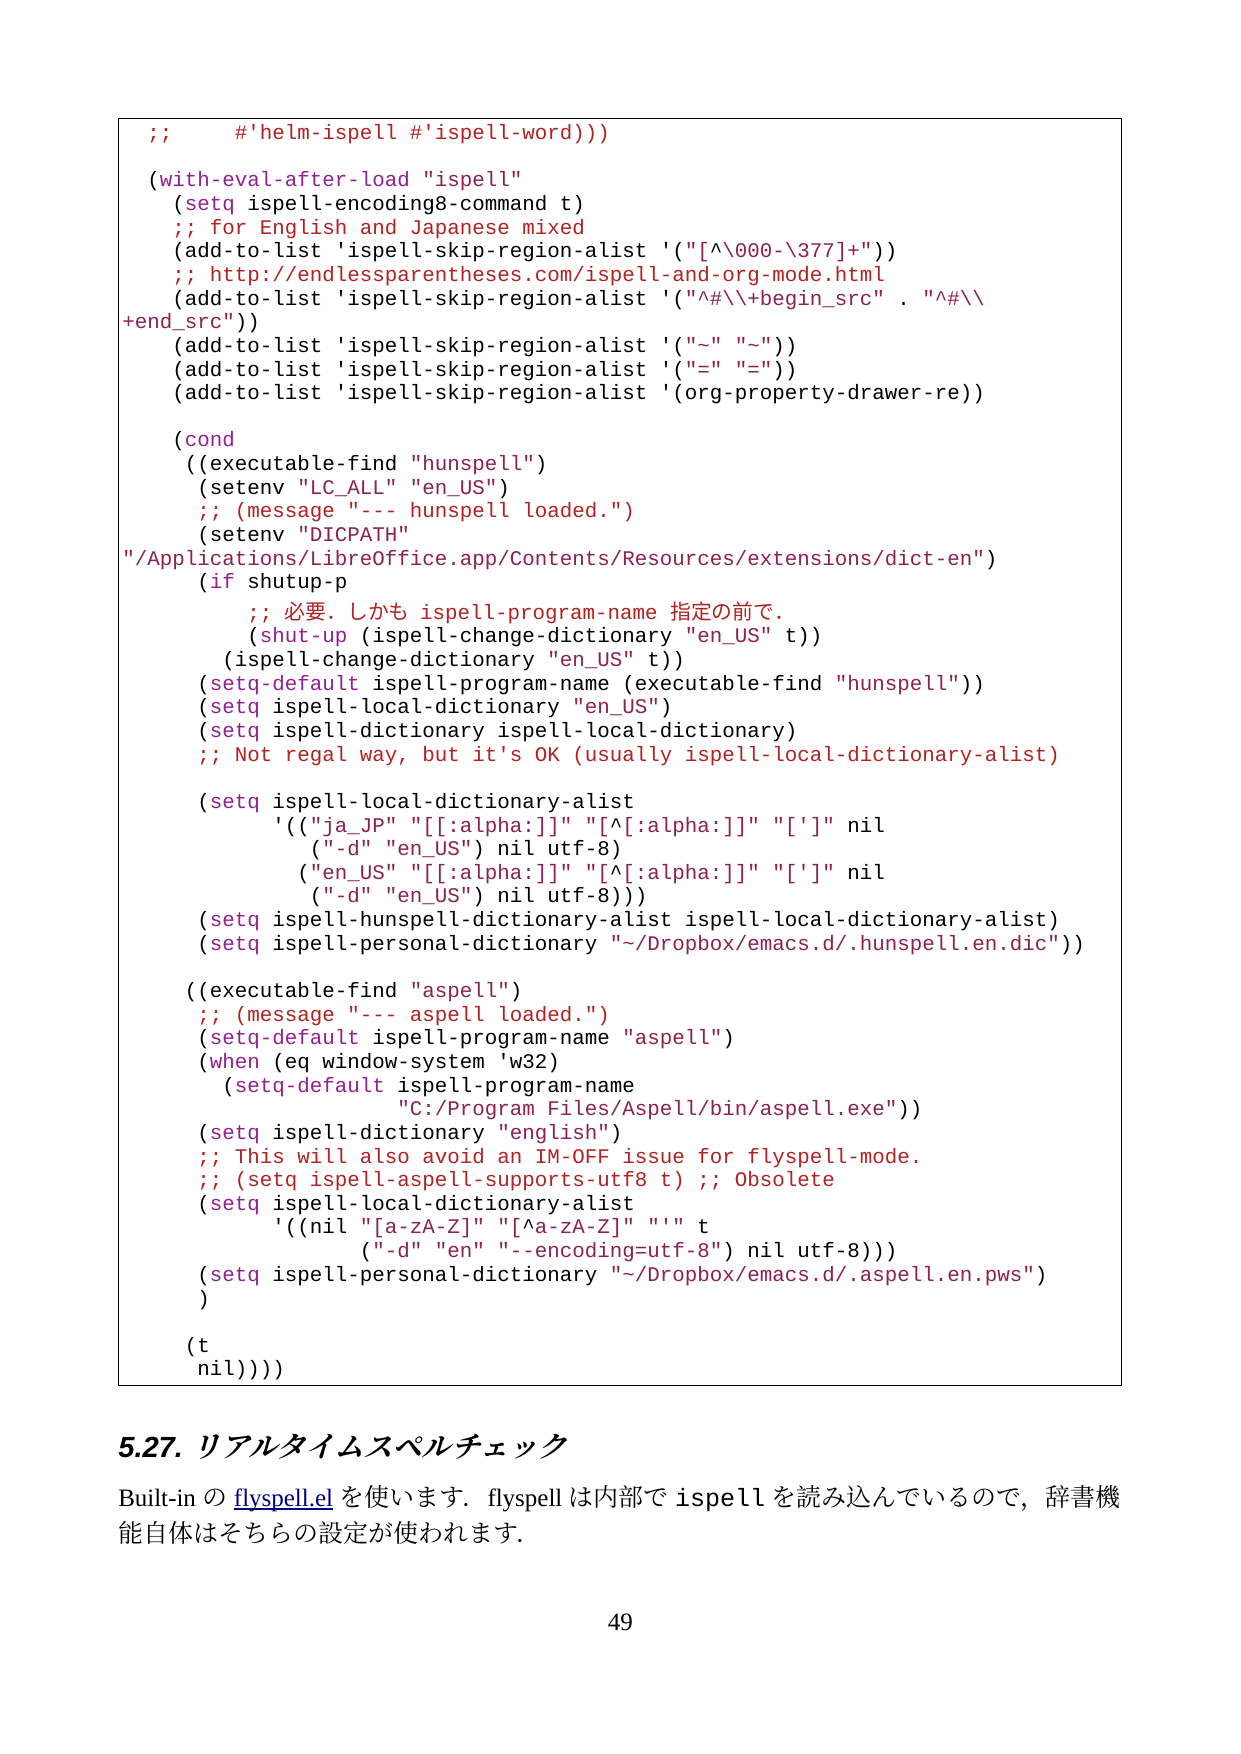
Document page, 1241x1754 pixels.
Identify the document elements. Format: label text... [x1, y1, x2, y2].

text ;; This will also avoid an IM-OFF issue for flyspell-mode. [119, 1142, 1121, 1165]
text (cond [119, 426, 1121, 449]
subtitle リアルタイムスペルチェック [118, 1423, 1122, 1465]
text (setq ispell-dictionary "english") [119, 1118, 1121, 1142]
text ("-d" "en_US") nil utf-8) [119, 834, 1121, 858]
text (setq ispell-local-dictionary "en_US") [119, 692, 1121, 716]
text (when (eq window-system 'w32) [119, 1047, 1121, 1071]
text (setq ispell-local-dictionary-alist [119, 1189, 1121, 1213]
text '(("ja_JP" "[[:alpha:]]" "[^[:alpha:]]" "[']" nil [119, 811, 1121, 834]
text (add-to-list 'ispell-skip-region-alist '("~" "~")) [119, 331, 1121, 354]
text (with-eval-after-load "ispell" [119, 165, 1121, 189]
text ("en_US" "[[:alpha:]]" "[^[:alpha:]]" "[']" nil [119, 858, 1121, 882]
text (setq-default ispell-program-name (executable-find "hunspell")) [119, 669, 1121, 692]
text (add-to-list 'ispell-skip-region-alist '("[^\000-\377]+")) [119, 236, 1121, 260]
text (setq ispell-local-dictionary-alist [119, 787, 1121, 811]
text (add-to-list 'ispell-skip-region-alist '("=" "=")) [119, 354, 1121, 378]
text (setq ispell-encoding8-command t) [119, 189, 1121, 213]
text (setq-default ispell-program-name [119, 1071, 1121, 1094]
text ;; #'helm-ispell #'ispell-word))) [119, 119, 1121, 142]
text ;; (message "--- aspell loaded.") [119, 1000, 1121, 1023]
text ("-d" "en" "--encoding=utf-8") nil utf-8))) [119, 1236, 1121, 1260]
text ((executable-find "aspell") [119, 976, 1121, 1000]
text (setq ispell-personal-dictionary "~/Dropbox/emacs.d/.aspell.en.pws") [119, 1260, 1121, 1283]
text ;; (message "--- hunspell loaded.") [119, 496, 1121, 520]
text ;; (setq ispell-aspell-supports-utf8 t) ;; Obsolete [119, 1165, 1121, 1189]
text (setq-default ispell-program-name "aspell") [119, 1023, 1121, 1047]
text ;; 必要．しかも ispell-program-name 指定の前で． [119, 591, 1121, 621]
text ) [119, 1283, 1121, 1307]
text (add-to-list 'ispell-skip-region-alist '(org-property-drawer-re)) [119, 378, 1121, 402]
text (setq ispell-personal-dictionary "~/Dropbox/emacs.d/.hunspell.en.dic")) [119, 929, 1121, 952]
text ;; for English and Japanese mixed [119, 213, 1121, 236]
text Built-in の flyspell.el を使います．flyspell は内部で ispell を読み込んでいるので，辞書機能自体はそちらの設定が使われます． [118, 1478, 1122, 1550]
text "C:/Program Files/Aspell/bin/aspell.exe")) [119, 1094, 1121, 1118]
text nil)))) [119, 1354, 1121, 1385]
text ;; http://endlessparentheses.com/ispell-and-org-mode.html [119, 260, 1121, 284]
text (setq ispell-dictionary ispell-local-dictionary) [119, 716, 1121, 740]
text (setenv "LC_ALL" "en_US") [119, 473, 1121, 496]
text (if shutup-p [119, 567, 1121, 591]
text (setenv "DICPATH" "/Applications/LibreOffice.app/Contents/Resources/extensions/dict-en") [119, 520, 1121, 567]
text ((executable-find "hunspell") [119, 449, 1121, 473]
text (setq ispell-hunspell-dictionary-alist ispell-local-dictionary-alist) [119, 905, 1121, 929]
text (shut-up (ispell-change-dictionary "en_US" t)) [119, 621, 1121, 645]
text (add-to-list 'ispell-skip-region-alist '("^#\\+begin_src" . "^#\\+end_src")) [119, 284, 1121, 331]
text '((nil "[a-zA-Z]" "[^a-zA-Z]" "'" t [119, 1213, 1121, 1236]
text (ispell-change-dictionary "en_US" t)) [119, 645, 1121, 669]
text (t [119, 1331, 1121, 1354]
text ;; Not regal way, but it's OK (usually ispell-local-dictionary-alist) [119, 740, 1121, 763]
text ("-d" "en_US") nil utf-8))) [119, 882, 1121, 905]
